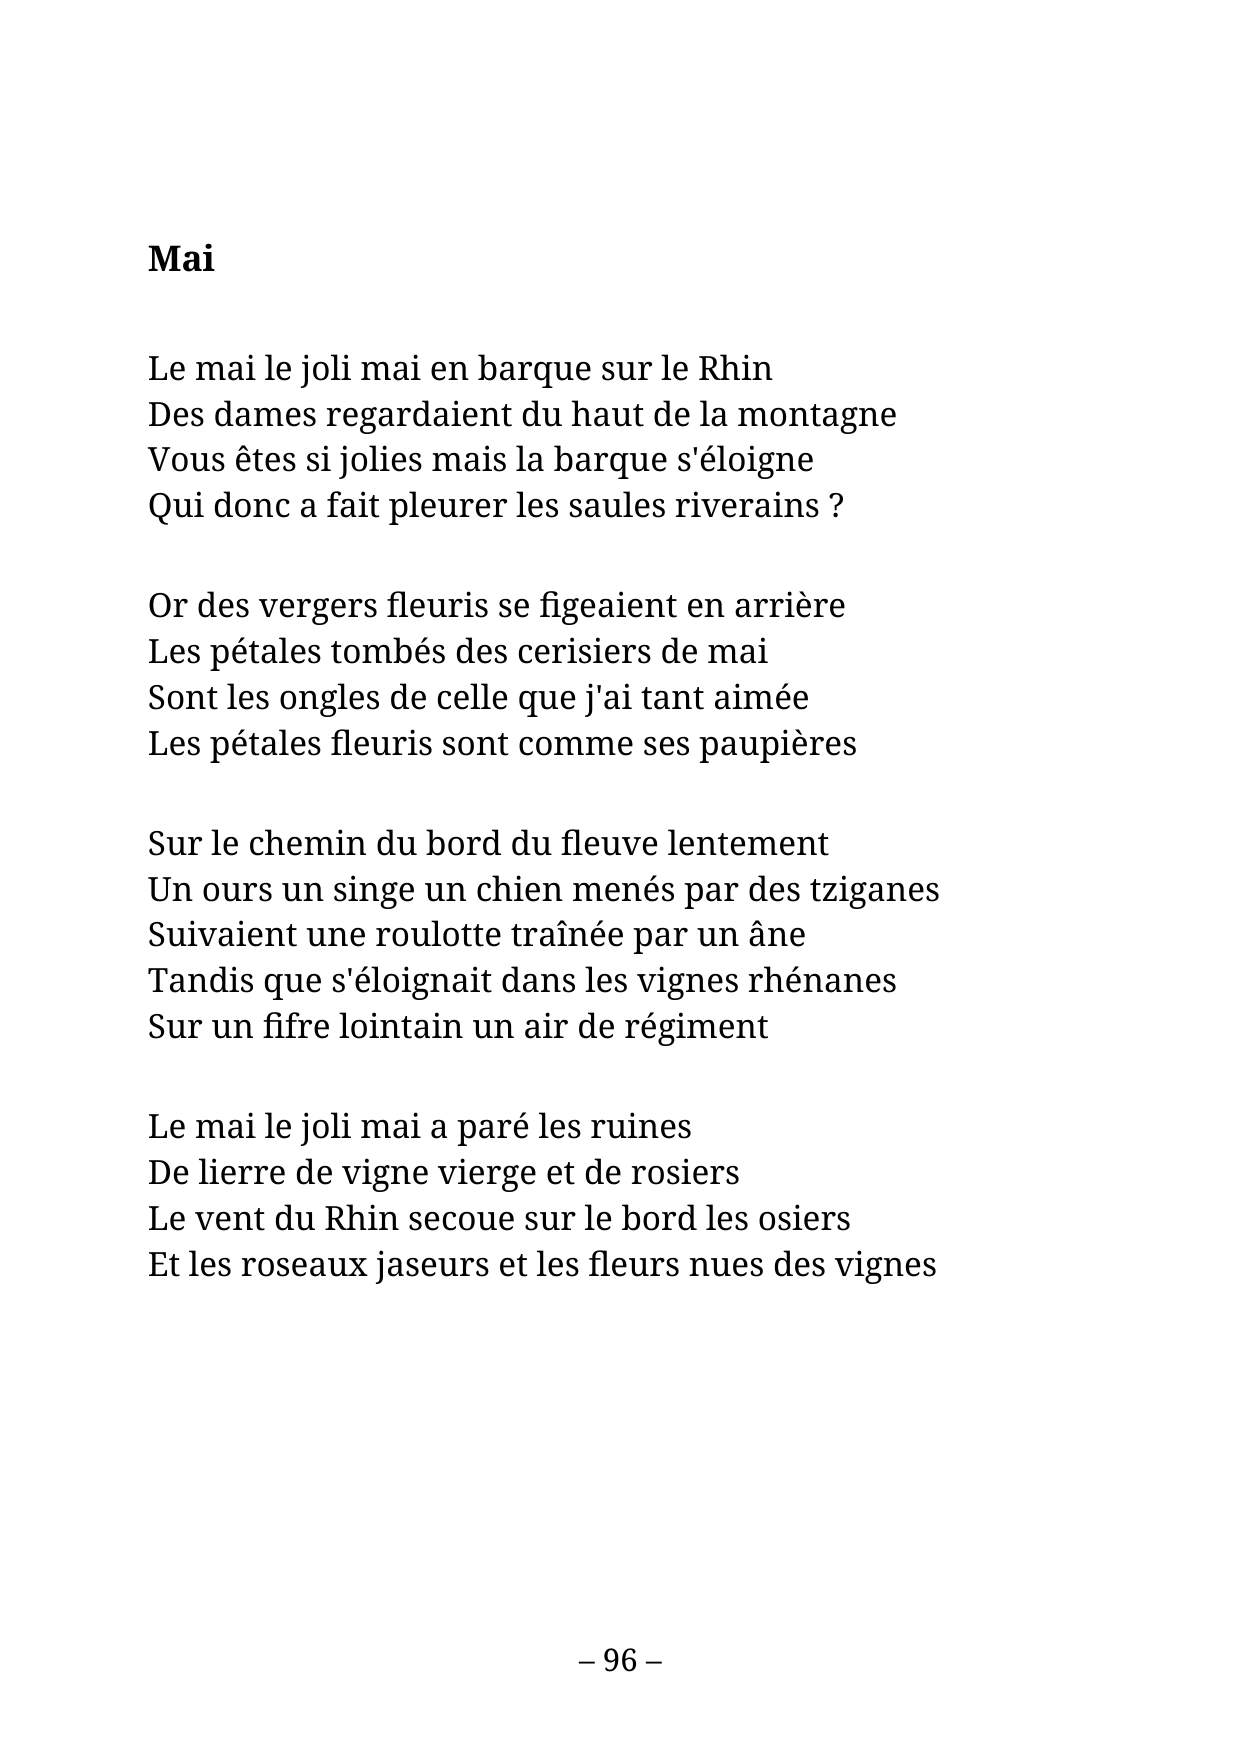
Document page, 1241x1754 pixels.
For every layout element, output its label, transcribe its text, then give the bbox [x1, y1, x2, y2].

text Sur le chemin du bord du fleuve lentement Un ours un singe un chien menés par des tziganes Suivaient une roulotte traînée par un âne Tandis que s'éloignait dans les vignes rhénanes Sur un fifre lointain un air de régiment [148, 818, 1092, 1048]
text Le mai le joli mai en barque sur le Rhin Des dames regardaient du haut de la montagne Vous êtes si jolies mais la barque s'éloigne Qui donc a fait pleurer les saules riverains ? [148, 343, 1092, 527]
text Or des vergers fleuris se figeaient en arrière Les pétales tombés des cerisiers de mai Sont les ongles de celle que j'ai tant aimée Les pétales fleuris sont comme ses paupières [148, 581, 1092, 764]
text Le mai le joli mai a paré les ruines De lierre de vigne vierge et de rosiers Le vent du Rhin secoue sur le bord les osiers Et les roseaux jaseurs et les fleurs nues des vignes [148, 1102, 1092, 1285]
subtitle Mai [148, 235, 1092, 281]
